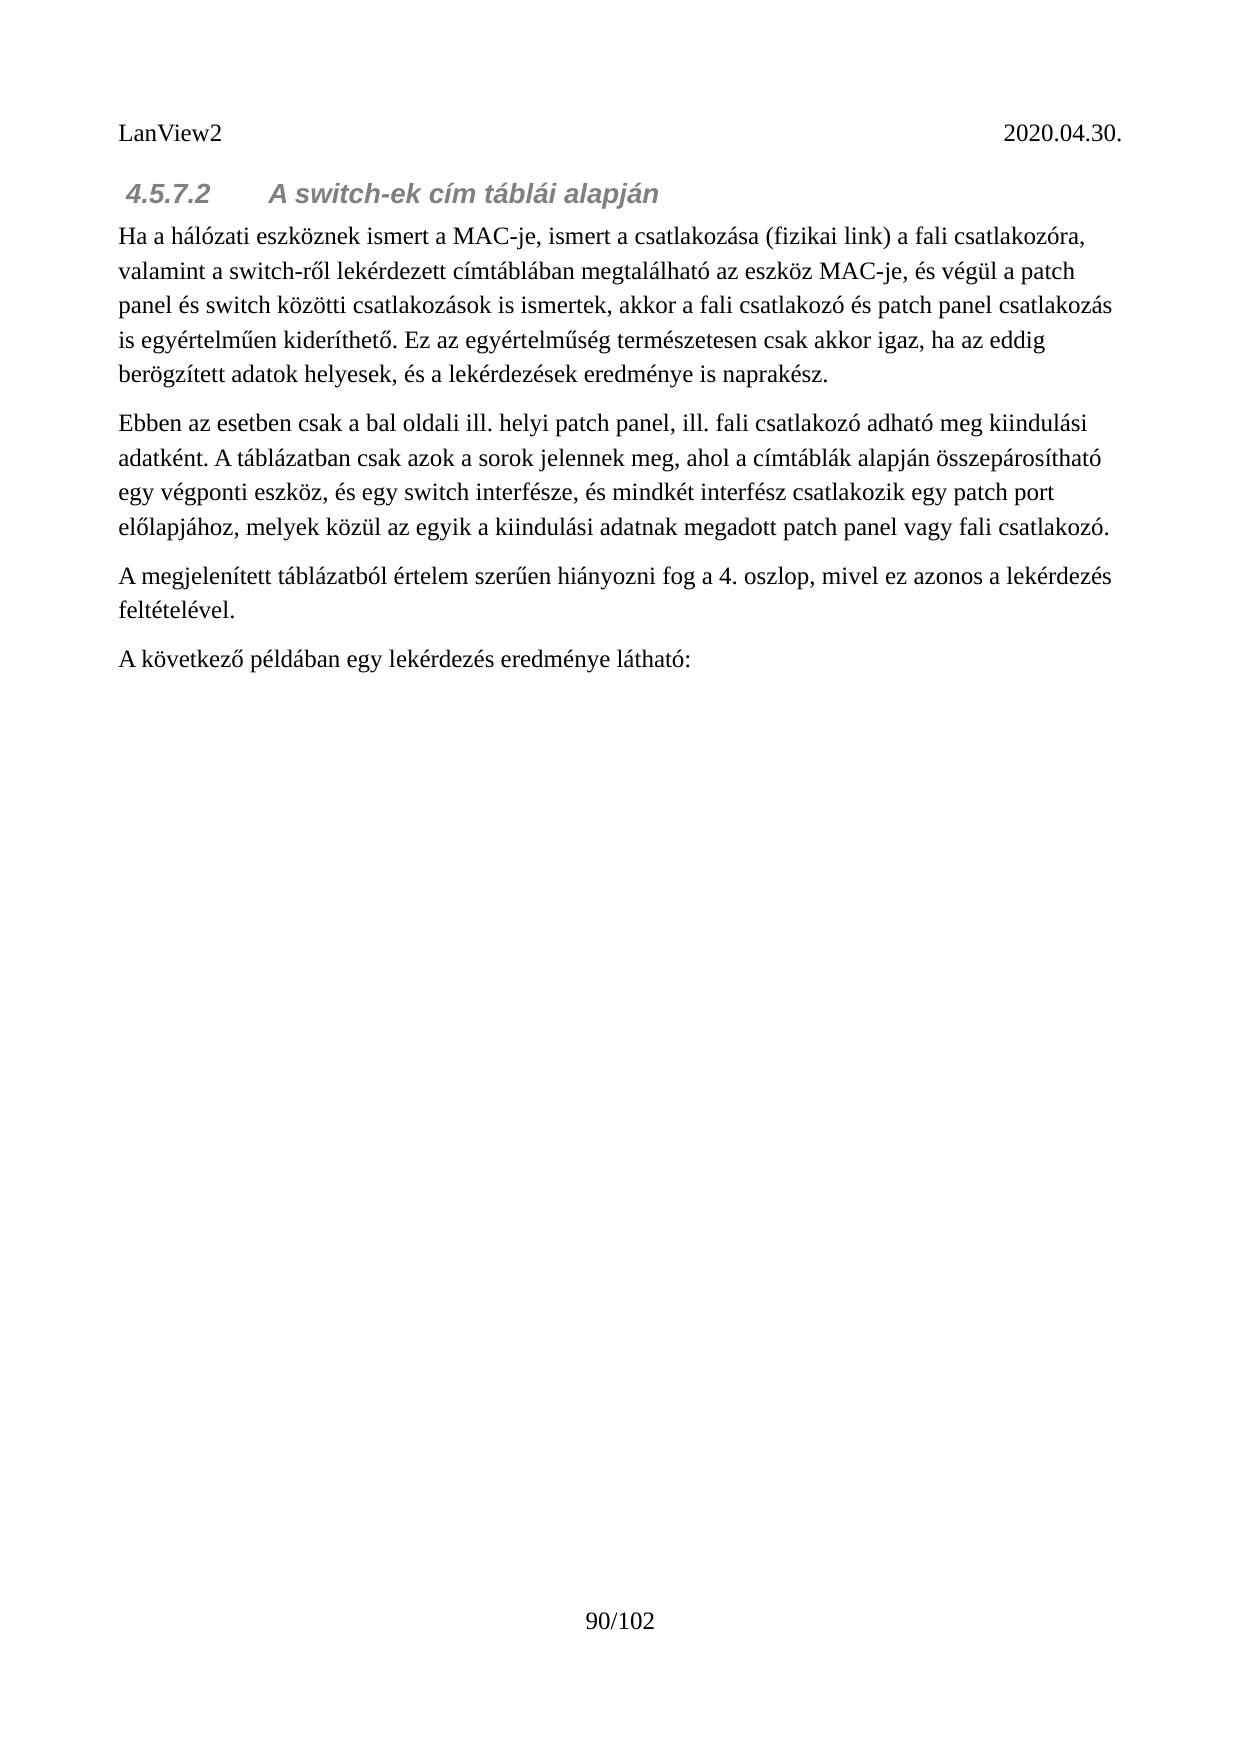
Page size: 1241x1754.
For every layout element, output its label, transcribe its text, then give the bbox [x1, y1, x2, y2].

text Ha a hálózati eszköznek ismert a MAC-je, ismert a csatlakozása (fizikai link) a fali csatlakozóra, valamint a switch-ről lekérdezett címtáblában megtalálható az eszköz MAC-je, és végül a patch panel és switch közötti csatlakozások is ismertek, akkor a fali csatlakozó és patch panel csatlakozás is egyértelműen kideríthető. Ez az egyértelműség természetesen csak akkor igaz, ha az eddig berögzített adatok helyesek, és a lekérdezések eredménye is naprakész. [118, 221, 1122, 388]
text Ebben az esetben csak a bal oldali ill. helyi patch panel, ill. fali csatlakozó adható meg kiindulási adatként. A táblázatban csak azok a sorok jelennek meg, ahol a címtáblák alapján összepárosítható egy végponti eszköz, és egy switch interfésze, és mindkét interfész csatlakozik egy patch port előlapjához, melyek közül az egyik a kiindulási adatnak megadott patch panel vagy fali csatlakozó. [118, 408, 1122, 541]
text A megjelenített táblázatból értelem szerűen hiányozni fog a 4. oszlop, mivel ez azonos a lekérdezés feltételével. [118, 561, 1122, 624]
text A következő példában egy lekérdezés eredménye látható: [118, 644, 1122, 673]
subtitle A switch-ek cím táblái alapján [118, 177, 1122, 209]
